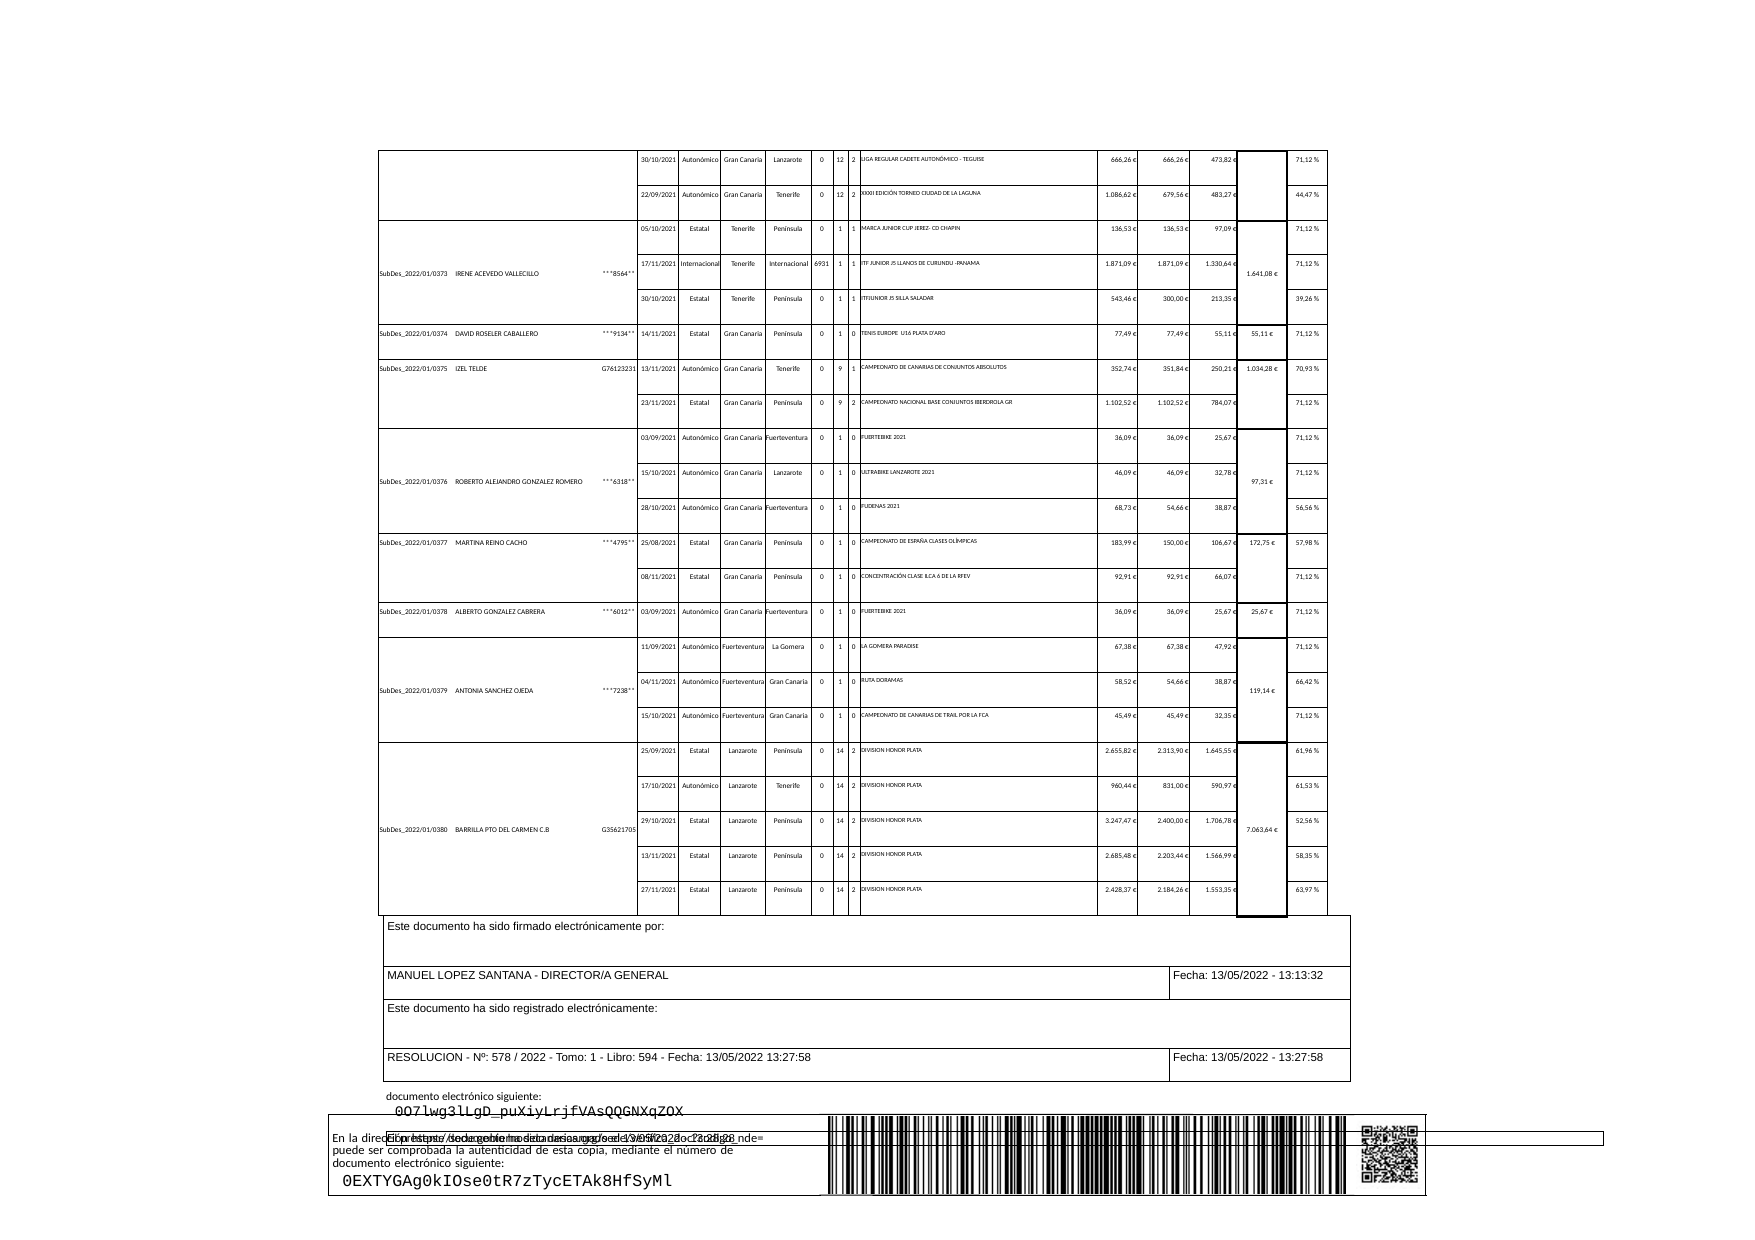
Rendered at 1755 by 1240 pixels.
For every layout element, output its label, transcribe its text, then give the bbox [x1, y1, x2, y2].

table_cell Autonómico [679, 638, 720, 672]
table_cell Lanzarote [721, 812, 765, 846]
table_cell 1.086,62 € [1098, 186, 1137, 219]
table_cell ***4795** [599, 534, 637, 602]
table_cell CONCENTRACIÓN CLASE ILCA 6 DE LA RFEV [861, 569, 1097, 602]
table_cell SubDes_2022/01/0374 [379, 325, 454, 359]
table_cell Autonómico [679, 429, 720, 463]
table_cell 17/11/2021 [638, 255, 678, 289]
table_cell 92,91 € [1138, 569, 1189, 602]
table_cell 57,98 % [1288, 534, 1327, 567]
table_cell 1 [834, 429, 848, 463]
table_cell 25/08/2021 [638, 534, 678, 567]
table_cell Lanzarote [721, 847, 765, 881]
table_cell 9 [834, 395, 848, 428]
table_cell Estatal [679, 743, 720, 776]
table_cell Península [766, 221, 811, 254]
table_cell 11/09/2021 [638, 638, 678, 672]
table_cell 1.706,78 € [1190, 812, 1236, 846]
table_cell [1328, 185, 1350, 219]
table_cell 38,87 € [1190, 673, 1236, 707]
table_cell 03/09/2021 [638, 603, 678, 637]
table_cell 2 [849, 882, 860, 915]
table_cell 0 [812, 499, 833, 533]
table_cell 136,53 € [1138, 221, 1189, 254]
table_cell RESOLUCION - Nº: 578 / 2022 - Tomo: 1 - Libro: 594 - Fecha: 13/05/2022 13:27:58 [384, 1049, 1169, 1081]
table_cell [1328, 881, 1350, 915]
table_cell 2 [849, 743, 860, 776]
table_cell 14/11/2021 [638, 325, 678, 359]
table_cell G35621705 [599, 743, 637, 915]
table_cell 666,26 € [1098, 151, 1137, 185]
table_cell 784,07 € [1190, 395, 1236, 428]
table_cell 70,93 % [1288, 360, 1327, 393]
table_cell ***6318** [599, 429, 637, 533]
table_cell 27/11/2021 [638, 882, 678, 915]
table_cell 0 [812, 673, 833, 707]
table_cell 250,21 € [1190, 360, 1236, 393]
table_cell 71,12 % [1288, 395, 1327, 428]
table_cell 1.641,08 € [1238, 222, 1286, 324]
table_cell 1.102,52 € [1138, 395, 1189, 428]
table_cell 2.685,48 € [1098, 847, 1137, 881]
table_cell 1 [849, 255, 860, 289]
table_cell 1 [834, 464, 848, 498]
table_cell 1 [834, 708, 848, 741]
table_cell 2 [849, 151, 860, 185]
table_cell IZEL TELDE [455, 360, 599, 428]
table_cell 45,49 € [1098, 708, 1137, 741]
table_cell 61,53 % [1288, 777, 1327, 811]
table_cell 15/10/2021 [638, 464, 678, 498]
table_cell 0 [849, 499, 860, 533]
table_cell 36,09 € [1138, 603, 1189, 637]
table_cell 58,35 % [1288, 847, 1327, 881]
table_cell Gran Canaria [766, 708, 811, 741]
table_cell 1 [834, 603, 848, 637]
table_cell 136,53 € [1098, 221, 1137, 254]
table_cell [1328, 150, 1350, 185]
table_cell 0 [812, 464, 833, 498]
table_cell 2 [849, 395, 860, 428]
table_cell Gran Canaria [721, 325, 765, 359]
table_cell 1 [849, 221, 860, 254]
table_cell 2.400,00 € [1138, 812, 1189, 846]
table_cell DAVID ROSELER CABALLERO [455, 325, 599, 359]
table_cell 1 [834, 638, 848, 672]
table_cell 66,42 % [1288, 673, 1327, 707]
table_cell [1328, 707, 1350, 741]
table_cell 0 [849, 569, 860, 602]
table_cell Península [766, 534, 811, 567]
table_cell 25,67 € [1238, 604, 1286, 637]
table_cell 71,12 % [1288, 255, 1327, 289]
table_cell 0 [812, 534, 833, 567]
table_cell Tenerife [766, 777, 811, 811]
table_cell ***8564** [599, 221, 637, 324]
table_cell Autonómico [679, 499, 720, 533]
table_cell 36,09 € [1098, 429, 1137, 463]
table_cell [1328, 324, 1350, 359]
table_cell DIVISION HONOR PLATA [861, 743, 1097, 776]
table_cell 1.102,52 € [1098, 395, 1137, 428]
table_cell 1.034,28 € [1238, 361, 1286, 428]
table_cell [455, 151, 599, 219]
table_cell 1 [834, 290, 848, 324]
table_cell 0 [812, 603, 833, 637]
table_cell 0 [812, 812, 833, 846]
table_cell 183,99 € [1098, 534, 1137, 567]
table_cell Fuerteventura [766, 499, 811, 533]
table_cell Estatal [679, 221, 720, 254]
table_cell 67,38 € [1138, 638, 1189, 672]
table_cell 1 [849, 360, 860, 393]
table_cell 71,12 % [1288, 325, 1327, 359]
table_cell SubDes_2022/01/0375 [379, 360, 454, 428]
table_cell 0 [849, 534, 860, 567]
table_cell [1328, 463, 1350, 498]
table_cell Autonómico [679, 360, 720, 393]
table_cell 106,67 € [1190, 534, 1236, 567]
table_cell SubDes_2022/01/0379 [379, 638, 454, 741]
table_cell 7.063,64 € [1238, 744, 1286, 915]
table_cell 483,27 € [1190, 186, 1236, 219]
table_cell [1328, 741, 1350, 776]
table_cell 0 [812, 290, 833, 324]
table_cell 2 [849, 812, 860, 846]
table_cell 0 [812, 638, 833, 672]
table_cell TENIS EUROPE U16 PLATA D'ARO [861, 325, 1097, 359]
table_cell ***7238** [599, 638, 637, 741]
table_cell 30/10/2021 [638, 290, 678, 324]
table_cell Península [766, 882, 811, 915]
table_cell [1328, 672, 1350, 707]
table_cell [1169, 1000, 1350, 1048]
table_cell Estatal [679, 569, 720, 602]
table_cell Lanzarote [766, 151, 811, 185]
table_cell 71,12 % [1288, 151, 1327, 185]
table_cell 0 [849, 673, 860, 707]
table_cell XXXII EDICIÓN TORNEO CIUDAD DE LA LAGUNA [861, 186, 1097, 219]
table_cell Gran Canaria [721, 395, 765, 428]
table_cell 0 [849, 603, 860, 637]
table_cell 1 [849, 290, 860, 324]
table_cell 0 [849, 638, 860, 672]
table_cell 0 [849, 708, 860, 741]
table_cell 1 [834, 255, 848, 289]
table_cell FUERTEBIKE 2021 [861, 429, 1097, 463]
table_cell CAMPEONATO DE CANARIAS DE TRAIL POR LA FCA [861, 708, 1097, 741]
table_cell 12 [834, 151, 848, 185]
table_cell SubDes_2022/01/0373 [379, 221, 454, 324]
table_cell 0 [812, 429, 833, 463]
table_cell Lanzarote [766, 464, 811, 498]
table_cell 1.871,09 € [1098, 255, 1137, 289]
table_cell 0 [812, 882, 833, 915]
table_cell 67,38 € [1098, 638, 1137, 672]
table_cell Gran Canaria [721, 429, 765, 463]
table_cell Estatal [679, 534, 720, 567]
table_cell 0 [812, 395, 833, 428]
table_cell 1 [834, 673, 848, 707]
table_cell 3.247,47 € [1098, 812, 1137, 846]
table_cell Tenerife [766, 186, 811, 219]
table_cell MARTINA REINO CACHO [455, 534, 599, 602]
table_cell Autonómico [679, 186, 720, 219]
table_cell Este documento ha sido firmado electrónicamente por: [384, 916, 1169, 966]
table_cell [1328, 428, 1350, 463]
table_cell 351,84 € [1138, 360, 1189, 393]
table_cell RUTA DORAMAS [861, 673, 1097, 707]
table_cell Tenerife [721, 255, 765, 289]
table_cell [379, 999, 383, 1048]
table_cell 9 [834, 360, 848, 393]
table_cell CAMPEONATO DE CANARIAS DE CONJUNTOS ABSOLUTOS [861, 360, 1097, 393]
table_cell Gran Canaria [721, 534, 765, 567]
table_cell Península [766, 743, 811, 776]
table_cell Autonómico [679, 603, 720, 637]
table_cell ALBERTO GONZALEZ CABRERA [455, 603, 599, 637]
table_cell 960,44 € [1098, 777, 1137, 811]
table_cell 22/09/2021 [638, 186, 678, 219]
table_cell ANTONIA SANCHEZ OJEDA [455, 638, 599, 741]
table_cell Estatal [679, 395, 720, 428]
table_cell 54,66 € [1138, 673, 1189, 707]
table_cell 14 [834, 882, 848, 915]
table_cell 15/10/2021 [638, 708, 678, 741]
table_cell Península [766, 812, 811, 846]
table_cell Gran Canaria [721, 603, 765, 637]
table_cell Estatal [679, 847, 720, 881]
table_cell 55,11 € [1238, 326, 1286, 359]
table_cell 1.645,55 € [1190, 743, 1236, 776]
table_cell 32,78 € [1190, 464, 1236, 498]
table_cell [1328, 289, 1350, 324]
table_cell Internacional [766, 255, 811, 289]
table_cell 1.871,09 € [1138, 255, 1189, 289]
table_cell LIGA REGULAR CADETE AUTONÓMICO - TEGUISE [861, 151, 1097, 185]
table_cell 30/10/2021 [638, 151, 678, 185]
table_cell 71,12 % [1288, 464, 1327, 498]
table_cell Gran Canaria [721, 569, 765, 602]
table_cell 63,97 % [1288, 882, 1327, 915]
table_cell [1328, 602, 1350, 637]
table_cell 14 [834, 847, 848, 881]
table_cell 97,31 € [1238, 430, 1286, 533]
table_cell FUDENAS 2021 [861, 499, 1097, 533]
table_cell Estatal [679, 325, 720, 359]
table_cell 172,75 € [1238, 535, 1286, 602]
table_cell SubDes_2022/01/0380 [379, 743, 454, 915]
table_cell 0 [849, 325, 860, 359]
table_cell 61,96 % [1288, 743, 1327, 776]
table_cell 71,12 % [1288, 638, 1327, 672]
table_cell Península [766, 325, 811, 359]
table_cell 23/11/2021 [638, 395, 678, 428]
table_cell [1328, 776, 1350, 811]
table_cell 14 [834, 743, 848, 776]
table_cell Lanzarote [721, 882, 765, 915]
table_cell [1328, 846, 1350, 881]
table_cell DIVISION HONOR PLATA [861, 812, 1097, 846]
table_cell [1238, 152, 1286, 219]
table_cell 6931 [812, 255, 833, 289]
table_cell 29/10/2021 [638, 812, 678, 846]
table_cell 25,67 € [1190, 603, 1236, 637]
table_cell 04/11/2021 [638, 673, 678, 707]
table_cell Fuerteventura [721, 673, 765, 707]
table_cell 32,35 € [1190, 708, 1236, 741]
table_cell 0 [812, 708, 833, 741]
table_cell DIVISION HONOR PLATA [861, 847, 1097, 881]
table_cell DIVISION HONOR PLATA [861, 882, 1097, 915]
table_cell 14 [834, 777, 848, 811]
table_cell 543,46 € [1098, 290, 1137, 324]
table_cell 119,14 € [1238, 639, 1286, 741]
table_cell Lanzarote [721, 743, 765, 776]
table_cell 0 [812, 221, 833, 254]
table_cell 0 [812, 151, 833, 185]
table_cell 0 [849, 429, 860, 463]
table_cell Gran Canaria [721, 186, 765, 219]
table_cell Autonómico [679, 708, 720, 741]
table_cell Internacional [679, 255, 720, 289]
table_cell 92,91 € [1098, 569, 1137, 602]
table_cell [1328, 533, 1350, 567]
table_cell 1.553,35 € [1190, 882, 1236, 915]
table_cell 56,56 % [1288, 499, 1327, 533]
table_cell Estatal [679, 290, 720, 324]
table_cell 1 [834, 325, 848, 359]
table_cell Tenerife [721, 221, 765, 254]
table_cell [1328, 637, 1350, 672]
table_cell SubDes_2022/01/0378 [379, 603, 454, 637]
table_cell 831,00 € [1138, 777, 1189, 811]
table_cell [1169, 916, 1350, 966]
table_cell ***6012** [599, 603, 637, 637]
table_cell LA GOMERA PARADISE [861, 638, 1097, 672]
table_cell 0 [812, 325, 833, 359]
table_cell [1328, 811, 1350, 846]
table_cell 54,66 € [1138, 499, 1189, 533]
table_cell 13/11/2021 [638, 360, 678, 393]
table_cell 46,09 € [1138, 464, 1189, 498]
table_cell 55,11 € [1190, 325, 1236, 359]
table_cell 08/11/2021 [638, 569, 678, 602]
table_cell 12 [834, 186, 848, 219]
table_cell Fecha: 13/05/2022 - 13:27:58 [1170, 1049, 1350, 1081]
table_cell Gran Canaria [766, 673, 811, 707]
table_cell SubDes_2022/01/0376 [379, 429, 454, 533]
table_cell [379, 916, 383, 966]
table_cell [1328, 220, 1350, 254]
table_cell 46,09 € [1098, 464, 1137, 498]
table_cell 17/10/2021 [638, 777, 678, 811]
table_cell 14 [834, 812, 848, 846]
table_cell 71,12 % [1288, 221, 1327, 254]
table_cell Lanzarote [721, 777, 765, 811]
table_cell IRENE ACEVEDO VALLECILLO [455, 221, 599, 324]
table_cell 2 [849, 777, 860, 811]
table_cell 1 [834, 569, 848, 602]
table_cell Autonómico [679, 777, 720, 811]
table_cell La Gomera [766, 638, 811, 672]
table_cell 0 [849, 464, 860, 498]
table_cell 36,09 € [1138, 429, 1189, 463]
table_cell Fecha: 13/05/2022 - 13:13:32 [1170, 967, 1350, 998]
table_cell 36,09 € [1098, 603, 1137, 637]
table_cell 2.655,82 € [1098, 743, 1137, 776]
table_cell Península [766, 569, 811, 602]
table_cell 1 [834, 534, 848, 567]
table_cell 77,49 € [1138, 325, 1189, 359]
table_cell MARCA JUNIOR CUP JEREZ- CD CHAPIN [861, 221, 1097, 254]
table_cell 0 [812, 743, 833, 776]
table_cell Estatal [679, 812, 720, 846]
table_cell [379, 151, 454, 219]
table_cell 45,49 € [1138, 708, 1189, 741]
table_cell 300,00 € [1138, 290, 1189, 324]
table_cell 71,12 % [1288, 569, 1327, 602]
table_cell 71,12 % [1288, 603, 1327, 637]
table_cell 52,56 % [1288, 812, 1327, 846]
table_cell 2 [849, 186, 860, 219]
table_cell [1328, 254, 1350, 289]
table_cell 25,67 € [1190, 429, 1236, 463]
table_cell Autonómico [679, 673, 720, 707]
table_cell 213,35 € [1190, 290, 1236, 324]
table_cell ROBERTO ALEJANDRO GONZALEZ ROMERO [455, 429, 599, 533]
table_cell 473,82 € [1190, 151, 1236, 185]
table_cell Península [766, 847, 811, 881]
table_cell [1328, 394, 1350, 428]
table_cell ***9134** [599, 325, 637, 359]
table_cell 590,97 € [1190, 777, 1236, 811]
table_cell Estatal [679, 882, 720, 915]
table_cell FUERTEBIKE 2021 [861, 603, 1097, 637]
table_cell 05/10/2021 [638, 221, 678, 254]
table_cell 13/11/2021 [638, 847, 678, 881]
table_cell Gran Canaria [721, 464, 765, 498]
table_cell 1 [834, 221, 848, 254]
table_cell [599, 151, 637, 219]
table_cell 666,26 € [1138, 151, 1189, 185]
table_cell 44,47 % [1288, 186, 1327, 219]
table_cell 38,87 € [1190, 499, 1236, 533]
table_cell ULTRABIKE LANZAROTE 2021 [861, 464, 1097, 498]
table_cell [1328, 498, 1350, 533]
table_cell 71,12 % [1288, 429, 1327, 463]
table_cell Autonómico [679, 464, 720, 498]
table_cell 2.203,44 € [1138, 847, 1189, 881]
table_cell [379, 1048, 383, 1081]
table_cell 150,00 € [1138, 534, 1189, 567]
table_cell 39,26 % [1288, 290, 1327, 324]
table_cell Fuerteventura [721, 638, 765, 672]
table_cell CAMPEONATO NACIONAL BASE CONJUNTOS IBERDROLA GR [861, 395, 1097, 428]
table_cell 77,49 € [1098, 325, 1137, 359]
table_cell 68,73 € [1098, 499, 1137, 533]
table_cell 1.566,99 € [1190, 847, 1236, 881]
table_cell 58,52 € [1098, 673, 1137, 707]
table_cell 0 [812, 847, 833, 881]
table_cell SubDes_2022/01/0377 [379, 534, 454, 602]
table_cell [1328, 568, 1350, 602]
table_cell Fuerteventura [766, 429, 811, 463]
table_cell Fuerteventura [766, 603, 811, 637]
table_cell Península [766, 290, 811, 324]
table_cell 1.330,64 € [1190, 255, 1236, 289]
table_cell 0 [812, 186, 833, 219]
table_cell 0 [812, 777, 833, 811]
table_cell ITF JUNIOR J5 LLANOS DE CURUNDU -PANAMA [861, 255, 1097, 289]
table_cell CAMPEONATO DE ESPAÑA CLASES OLÍMPICAS [861, 534, 1097, 567]
table_cell 2 [849, 847, 860, 881]
table_cell 97,09 € [1190, 221, 1236, 254]
table_cell 679,56 € [1138, 186, 1189, 219]
table_cell 28/10/2021 [638, 499, 678, 533]
table_cell 25/09/2021 [638, 743, 678, 776]
table_cell Gran Canaria [721, 151, 765, 185]
table_cell 0 [812, 569, 833, 602]
table_cell 0 [812, 360, 833, 393]
table_cell DIVISION HONOR PLATA [861, 777, 1097, 811]
table_cell 47,92 € [1190, 638, 1236, 672]
table_cell Gran Canaria [721, 499, 765, 533]
table_cell 2.184,26 € [1138, 882, 1189, 915]
table_cell MANUEL LOPEZ SANTANA - DIRECTOR/A GENERAL [384, 967, 1169, 998]
table_cell [1328, 359, 1350, 393]
table_cell 03/09/2021 [638, 429, 678, 463]
table_cell Este documento ha sido registrado electrónicamente: [384, 1000, 1169, 1048]
table_cell 71,12 % [1288, 708, 1327, 741]
table_cell G76123231 [599, 360, 637, 428]
table_cell [379, 966, 383, 998]
table_cell 1 [834, 499, 848, 533]
table_cell Autonómico [679, 151, 720, 185]
table_cell 66,07 € [1190, 569, 1236, 602]
table_cell Península [766, 395, 811, 428]
table_cell 352,74 € [1098, 360, 1137, 393]
table_cell 2.428,37 € [1098, 882, 1137, 915]
table_cell 2.313,90 € [1138, 743, 1189, 776]
table_cell Gran Canaria [721, 360, 765, 393]
table_cell Fuerteventura [721, 708, 765, 741]
table_cell BARRILLA PTO DEL CARMEN C.B [455, 743, 599, 915]
table_cell Tenerife [766, 360, 811, 393]
table_cell ITFJUNIOR J5 SILLA SALADAR [861, 290, 1097, 324]
table_cell Tenerife [721, 290, 765, 324]
